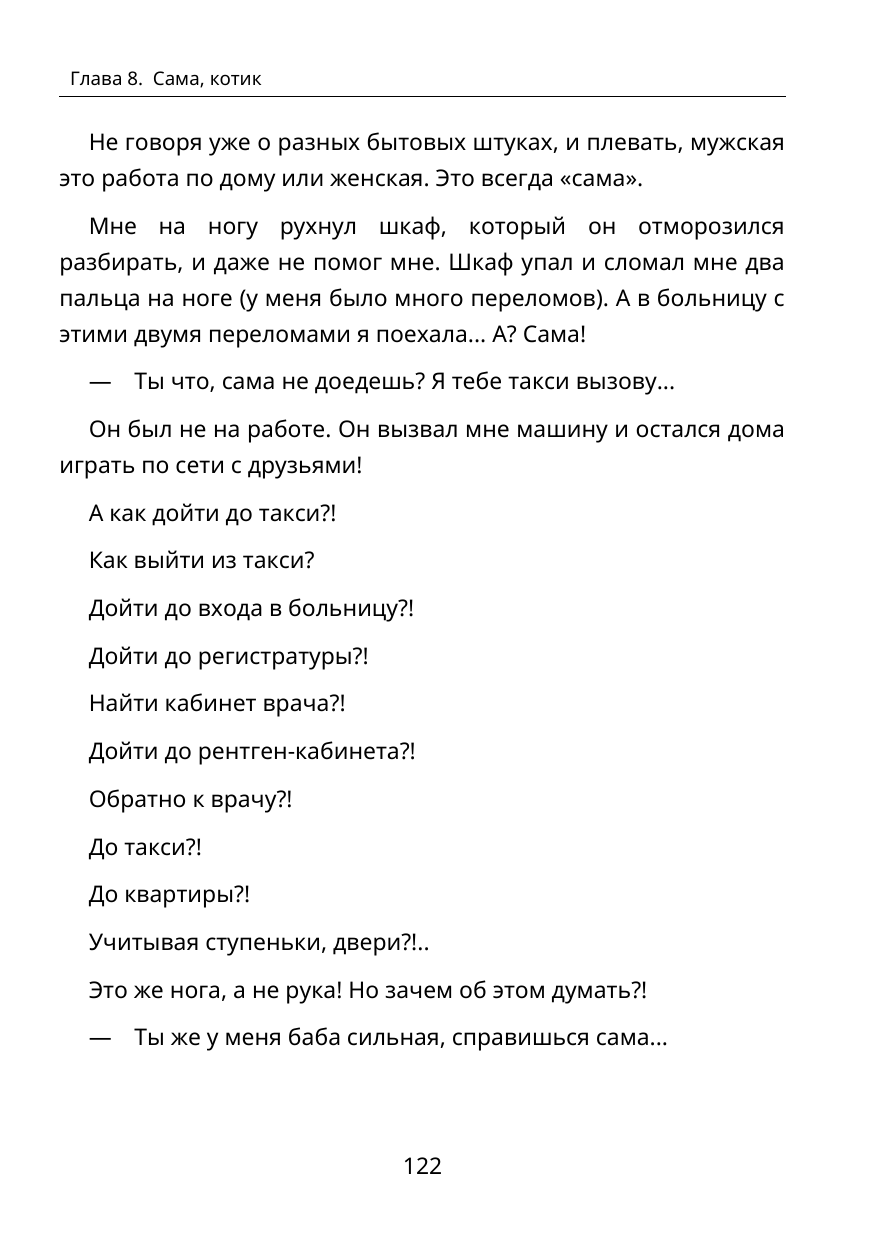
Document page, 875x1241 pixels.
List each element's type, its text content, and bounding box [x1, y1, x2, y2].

text Дойти до регистратуры?! [59, 640, 786, 671]
text Обратно к врачу?! [59, 783, 786, 814]
text Учитывая ступеньки, двери?!.. [59, 926, 786, 957]
text До квартиры?! [59, 878, 786, 909]
text Не говоря уже о разных бытовых штуках, и плевать, мужская это работа по дому или женская. Это всегда «сама». [59, 126, 786, 193]
text До такси?! [59, 831, 786, 862]
list Ты же у меня баба сильная, справишься сама... [59, 1021, 786, 1053]
text А как дойти до такси?! [59, 497, 786, 528]
text Он был не на работе. Он вызвал мне машину и остался дома играть по сети с друзьями! [59, 413, 786, 480]
list Ты что, сама не доедешь? Я тебе такси вызову... [59, 365, 786, 396]
text Это же нога, а не рука! Но зачем об этом думать?! [59, 974, 786, 1005]
text Как выйти из такси? [59, 544, 786, 576]
text Найти кабинет врача?! [59, 687, 786, 719]
text Дойти до рентген-кабинета?! [59, 735, 786, 766]
text Дойти до входа в больницу?! [59, 592, 786, 623]
text Мне на ногу рухнул шкаф, который он отморозился разбирать, и даже не помог мне. Шкаф упал и сломал мне два пальца на ноге (у меня было много переломов). А в больницу с этими двумя переломами я поехала... А? Сама! [59, 210, 786, 349]
